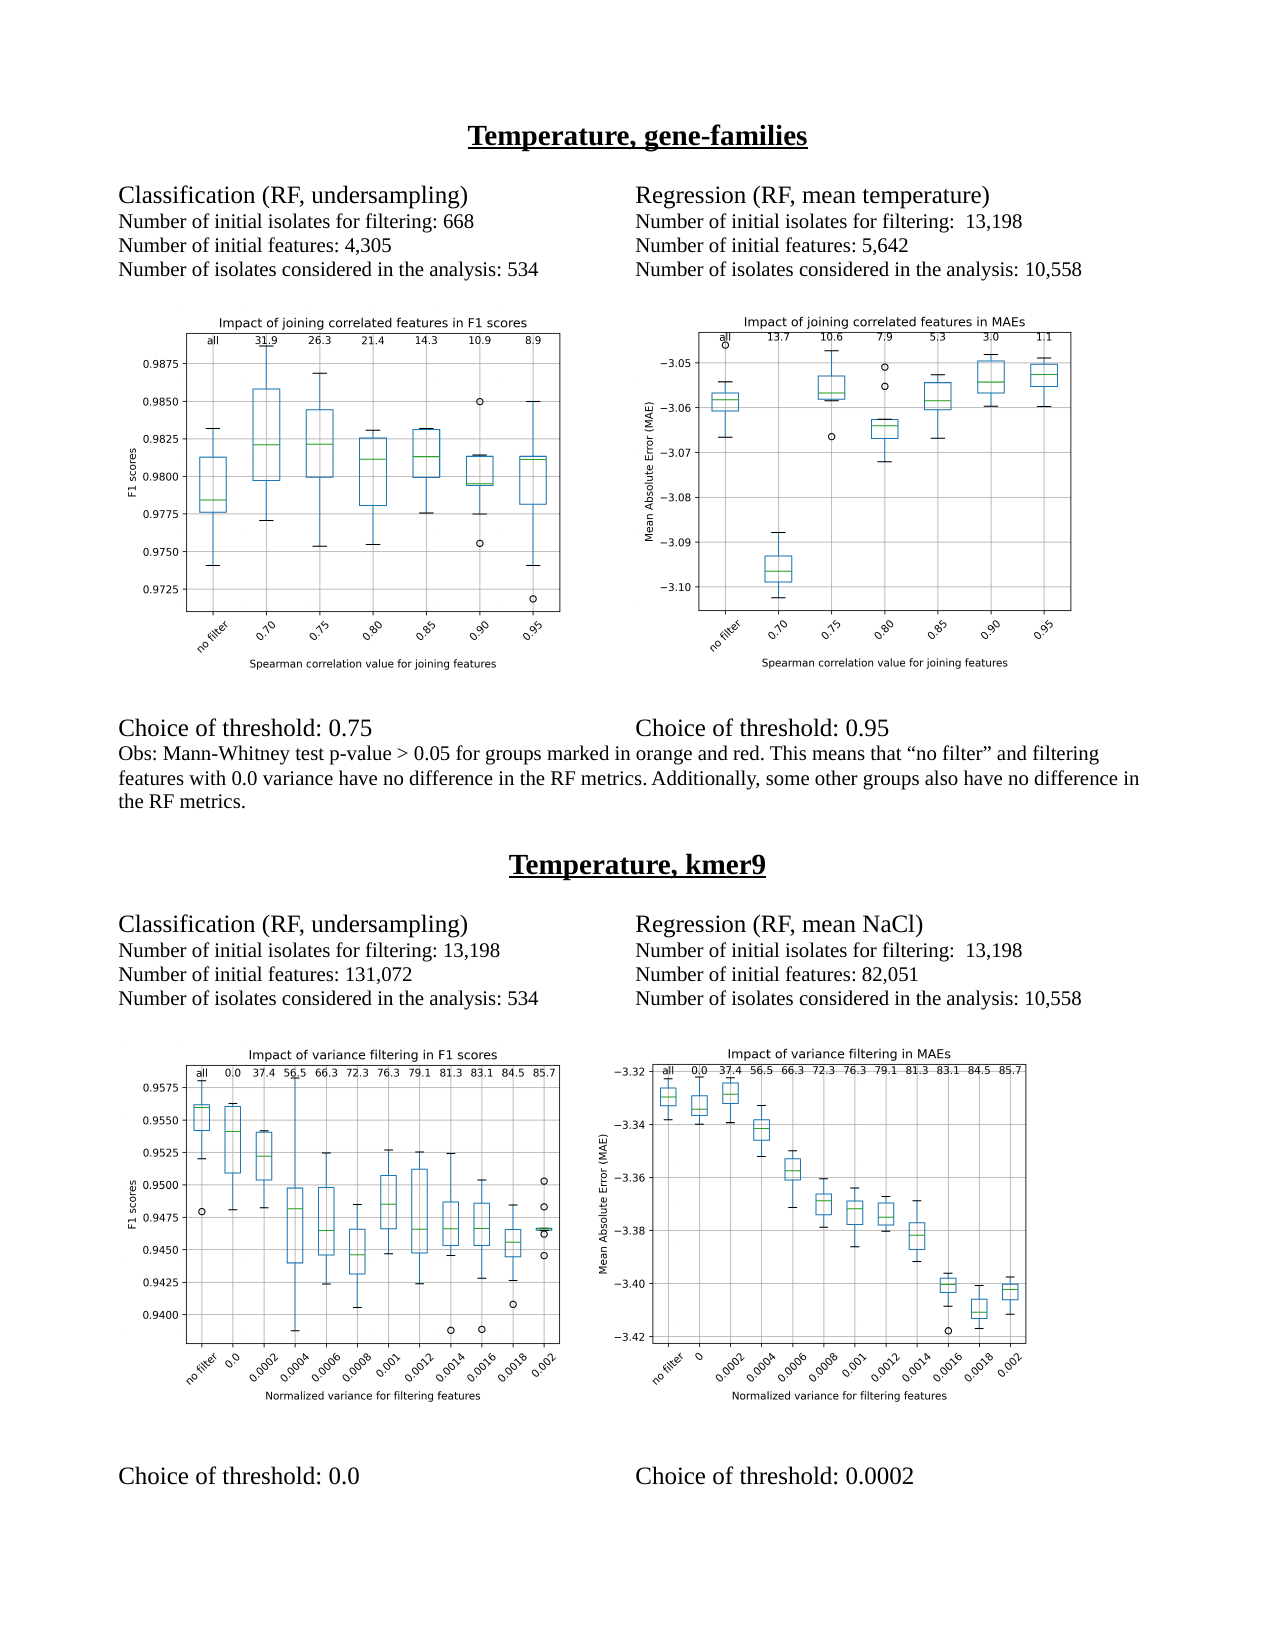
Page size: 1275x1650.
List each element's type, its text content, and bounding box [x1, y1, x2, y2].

text Number of isolates considered in the analysis: 534 Number of isolates considered in the analysis: 10,558 [118, 257, 1157, 281]
text Number of initial isolates for filtering: 13,198 Number of initial isolates for filtering: 13,198 [118, 938, 1157, 962]
text Obs: Mann-Whitney test p-value > 0.05 for groups marked in orange and red. This means that “no filter” and filtering features with 0.0 variance have no difference in the RF metrics. Additionally, some other groups also have no difference in the RF metrics. [118, 741, 1157, 813]
text Number of initial features: 4,305 Number of initial features: 5,642 [118, 233, 1157, 257]
text Number of initial isolates for filtering: 668 Number of initial isolates for filtering: 13,198 [118, 209, 1157, 233]
text Choice of threshold: 0.0 Choice of threshold: 0.0002 [118, 1461, 1157, 1490]
text Choice of threshold: 0.75 Choice of threshold: 0.95 [118, 713, 1157, 741]
text Classification (RF, undersampling) Regression (RF, mean NaCl) [118, 909, 1157, 938]
picture [121, 310, 567, 677]
text Classification (RF, undersampling) Regression (RF, mean temperature) [118, 180, 1157, 209]
picture [120, 1042, 567, 1409]
text Number of isolates considered in the analysis: 534 Number of isolates considered in the analysis: 10,558 [118, 986, 1157, 1010]
text Temperature, kmer9 [118, 847, 1157, 881]
picture [591, 1042, 1033, 1409]
picture [637, 310, 1078, 676]
text Temperature, gene-families [118, 118, 1157, 152]
text Number of initial features: 131,072 Number of initial features: 82,051 [118, 962, 1157, 986]
